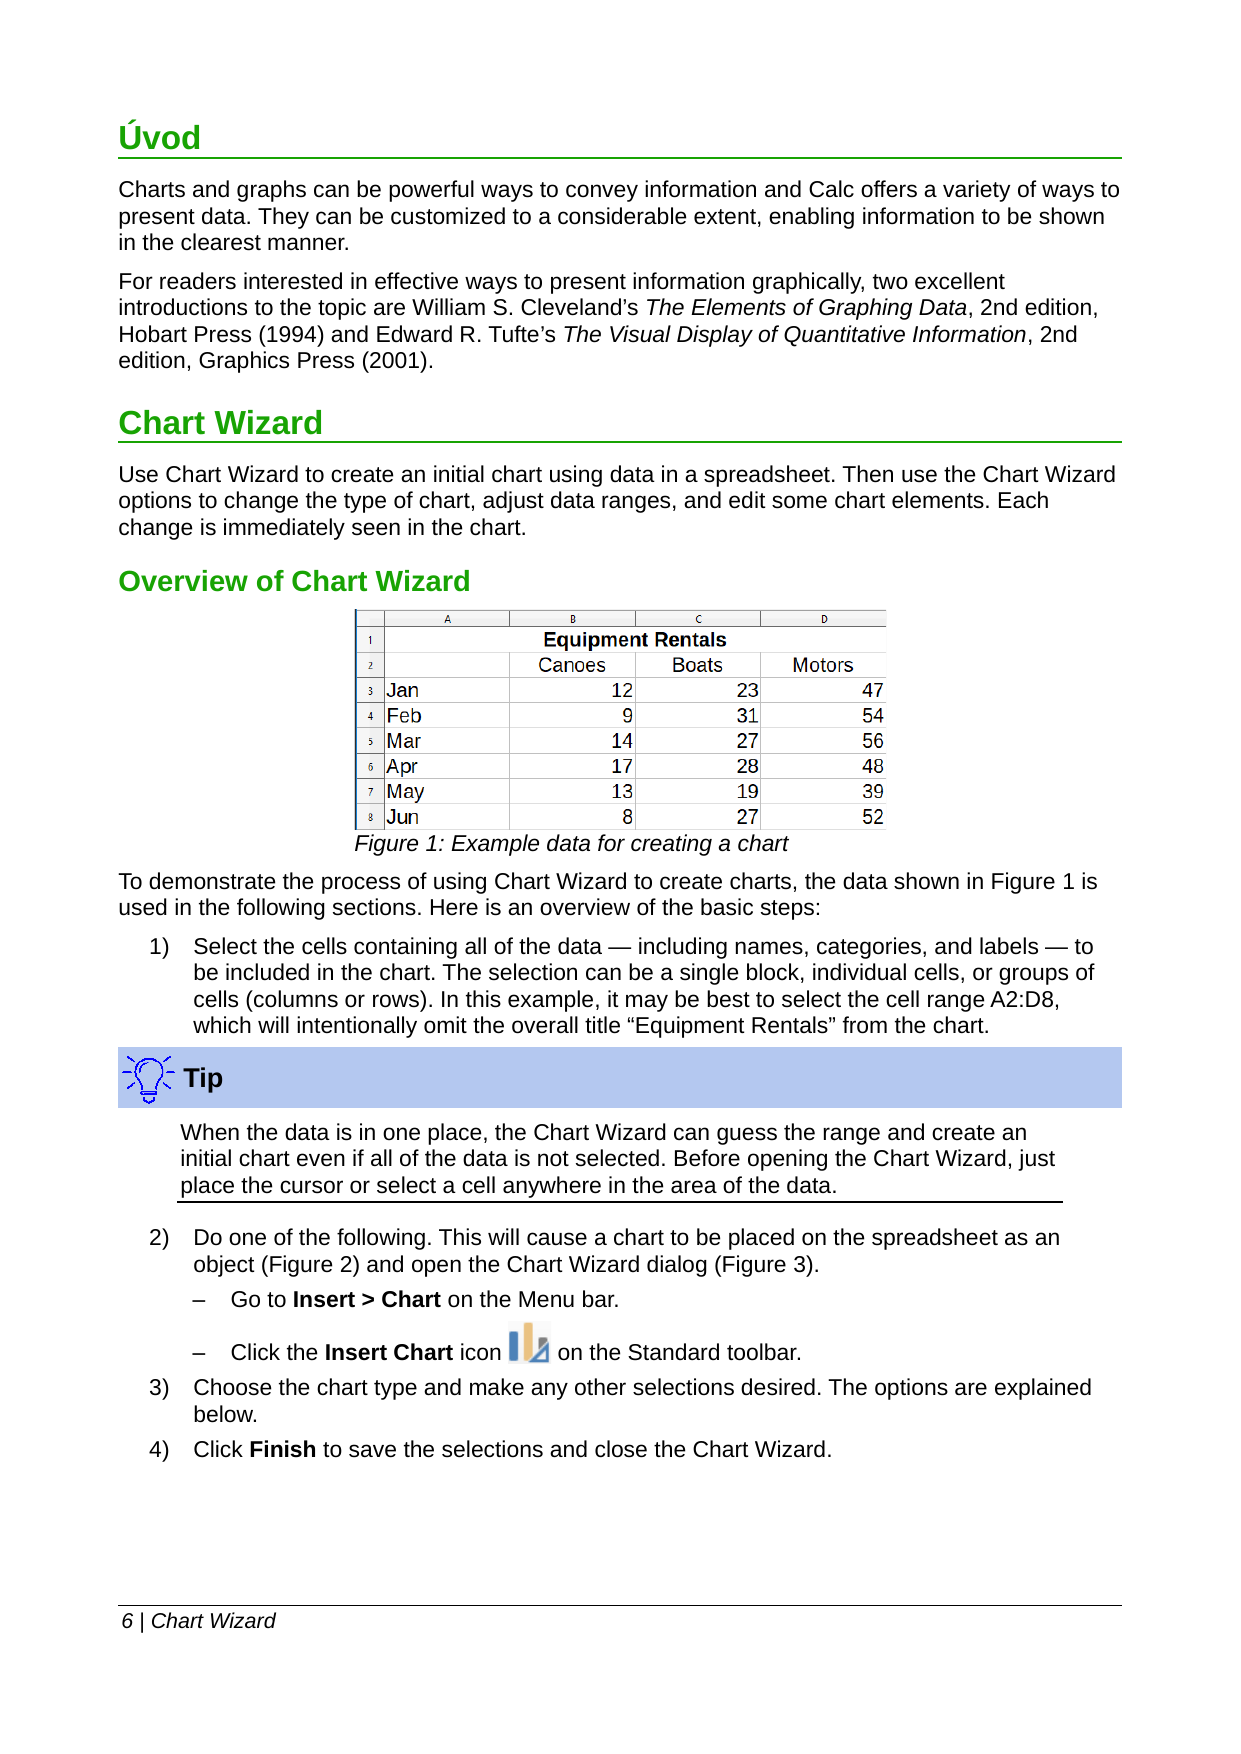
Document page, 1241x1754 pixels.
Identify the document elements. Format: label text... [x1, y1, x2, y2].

list Go to Insert > Chart on the Menu bar. [192, 1286, 1122, 1312]
list Select the cells containing all of the data — including names, categories, and labels — to be included in the chart. The selection can be a single block, individual cells, or groups of cells (columns or rows). In this example, it may be best to select the cell range A2:D8, which will intentionally omit the overall title “Equipment Rentals” from the chart. [169, 933, 1122, 1038]
subtitle Chart Wizard [118, 403, 1122, 441]
text For readers interested in effective ways to present information graphically, two excellent introductions to the topic are William S. Cleveland’s The Elements of Graphing Data, 2nd edition, Hobart Press (1994) and Edward R. Tufte’s The Visual Display of Quantitative Information, 2nd edition, Graphics Press (2001). [118, 268, 1122, 373]
text When the data is in one place, the Chart Wizard can guess the range and create an initial chart even if all of the data is not selected. Before opening the Chart Wizard, just place the cursor or select a cell anywhere in the area of the data. [177, 1116, 1063, 1201]
list Choose the chart type and make any other selections desired. The options are explained below. [169, 1374, 1122, 1427]
picture [508, 1321, 552, 1364]
text Use Chart Wizard to create an initial chart using data in a spreadsheet. Then use the Chart Wizard options to change the type of chart, adjust data ranges, and edit some chart elements. Each change is immediately seen in the chart. [118, 461, 1122, 540]
list Do one of the following. This will cause a chart to be placed on the spreadsheet as an object (Figure 2) and open the Chart Wizard dialog (Figure 3). [169, 1224, 1122, 1277]
subtitle Overview of Chart Wizard [118, 564, 1122, 597]
subtitle Úvod [118, 118, 1122, 157]
list Click the Insert Chart icon on the Standard toolbar. [192, 1321, 1122, 1366]
text To demonstrate the process of using Chart Wizard to create charts, the data shown in Figure 1 is used in the following sections. Here is an overview of the basic steps: [118, 868, 1122, 921]
picture [119, 1048, 179, 1108]
text Figure 1: Example data for creating a chart [354, 830, 886, 856]
text Charts and graphs can be powerful ways to convey information and Calc offers a variety of ways to present data. They can be customized to a considerable extent, enabling information to be shown in the clearest manner. [118, 176, 1122, 255]
subtitle Tip [118, 1047, 1122, 1108]
picture [354, 609, 887, 830]
list Click Finish to save the selections and close the Chart Wizard. [169, 1436, 1122, 1462]
